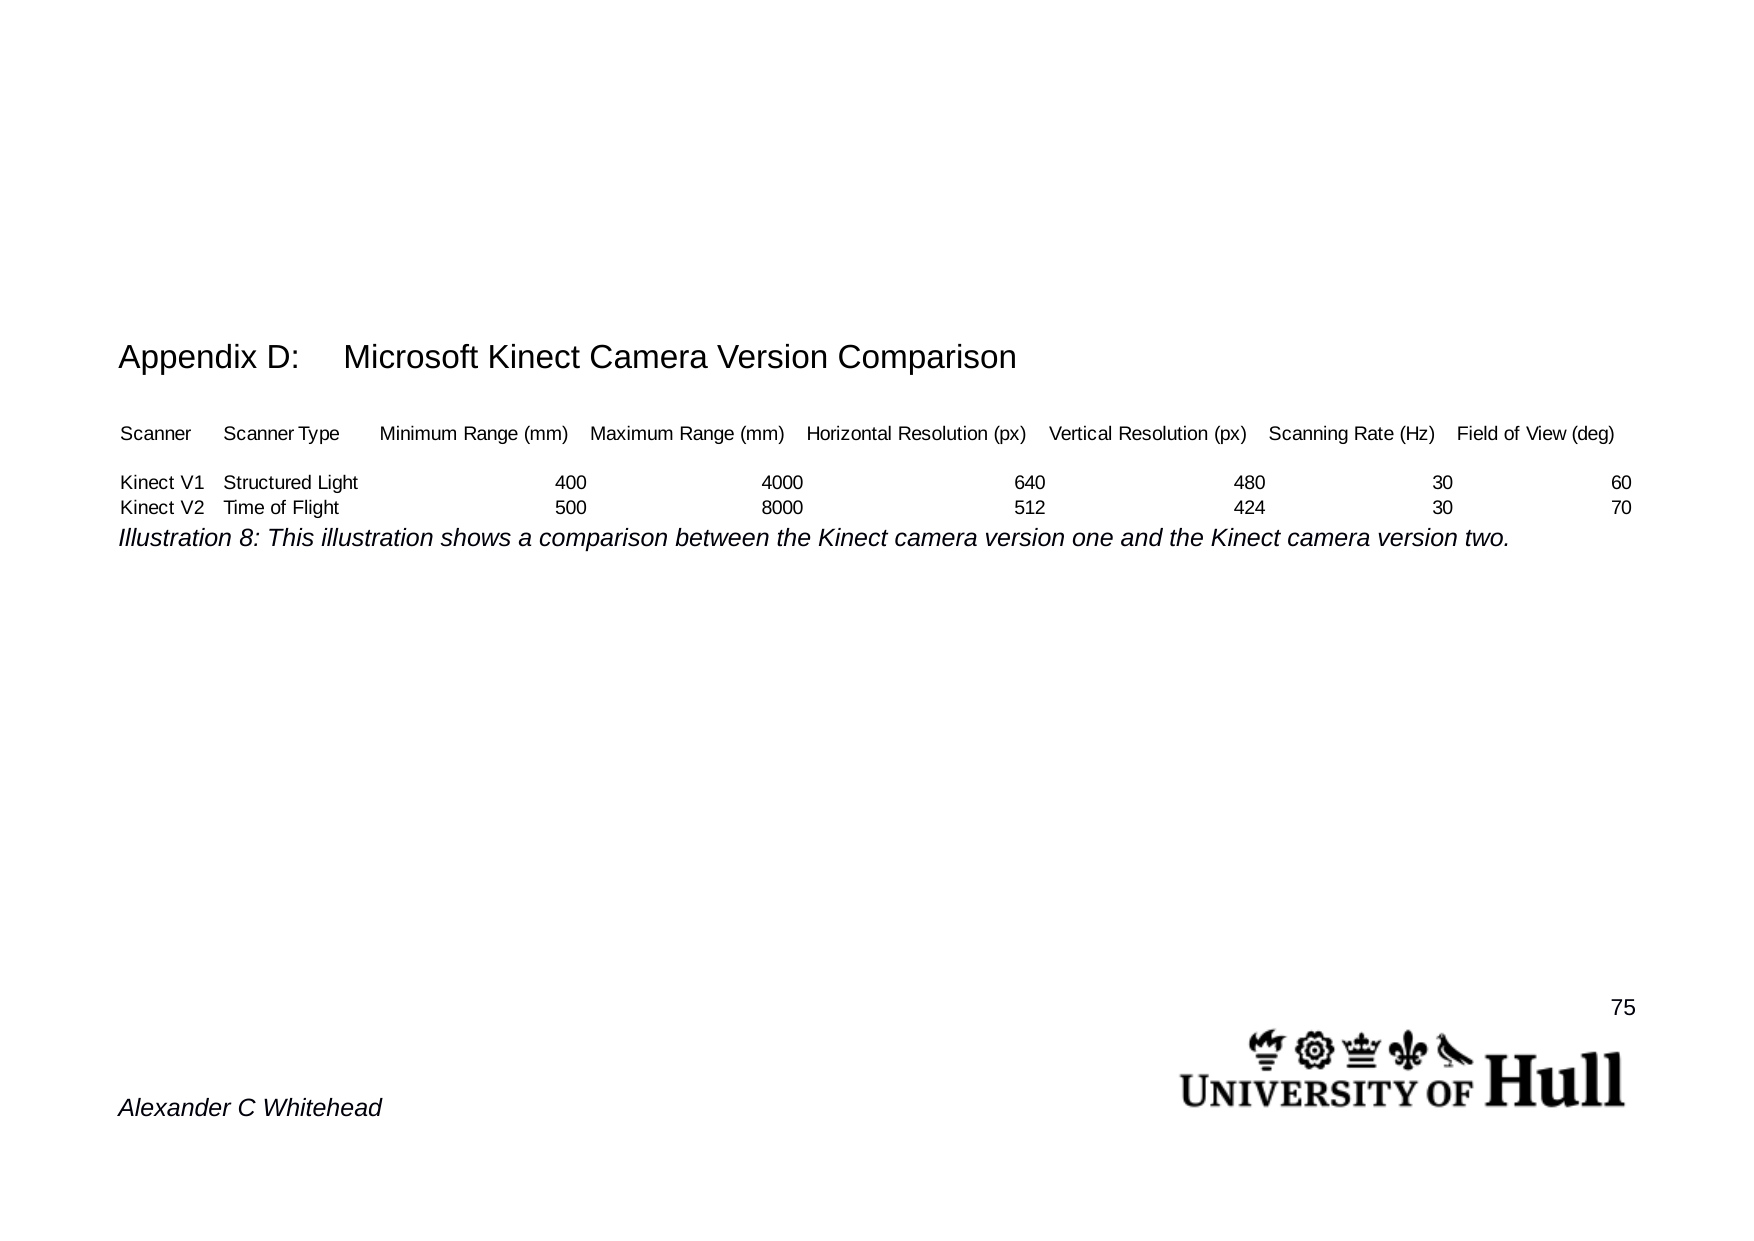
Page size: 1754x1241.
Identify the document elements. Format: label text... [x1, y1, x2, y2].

text Illustration 8: This illustration shows a comparison between the Kinect camera version one and the Kinect camera version two. [118, 422, 1636, 551]
subtitle Microsoft Kinect Camera Version Comparison [118, 337, 1636, 376]
picture [1173, 1020, 1634, 1117]
